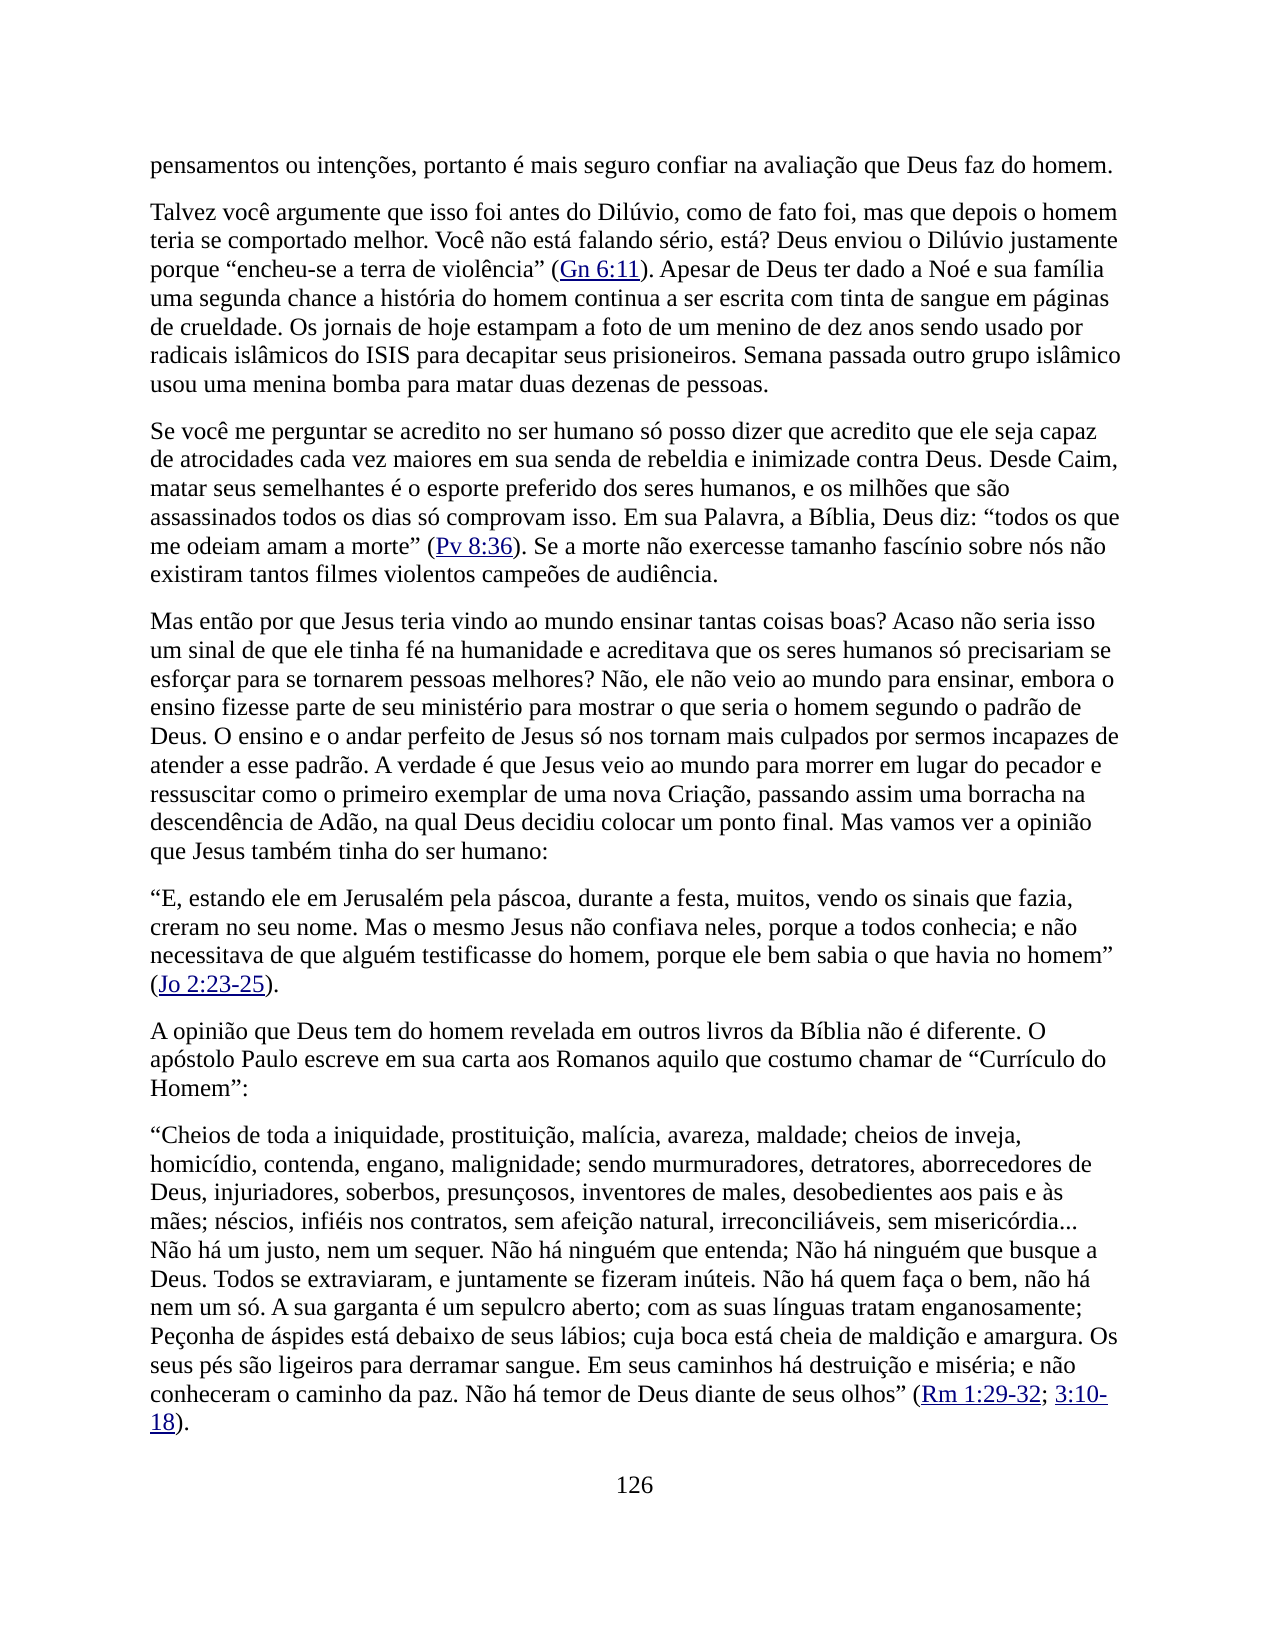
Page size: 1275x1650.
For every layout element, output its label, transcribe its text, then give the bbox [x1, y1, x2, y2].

text Mas então por que Jesus teria vindo ao mundo ensinar tantas coisas boas? Acaso não seria isso um sinal de que ele tinha fé na humanidade e acreditava que os seres humanos só precisariam se esforçar para se tornarem pessoas melhores? Não, ele não veio ao mundo para ensinar, embora o ensino fizesse parte de seu ministério para mostrar o que seria o homem segundo o padrão de Deus. O ensino e o andar perfeito de Jesus só nos tornam mais culpados por sermos incapazes de atender a esse padrão. A verdade é que Jesus veio ao mundo para morrer em lugar do pecador e ressuscitar como o primeiro exemplar de uma nova Criação, passando assim uma borracha na descendência de Adão, na qual Deus decidiu colocar um ponto final. Mas vamos ver a opinião que Jesus também tinha do ser humano: [150, 606, 1125, 865]
text A opinião que Deus tem do homem revelada em outros livros da Bíblia não é diferente. O apóstolo Paulo escreve em sua carta aos Romanos aquilo que costumo chamar de “Currículo do Homem”: [150, 1016, 1125, 1102]
text Se você me perguntar se acredito no ser humano só posso dizer que acredito que ele seja capaz de atrocidades cada vez maiores em sua senda de rebeldia e inimizade contra Deus. Desde Caim, matar seus semelhantes é o esporte preferido dos seres humanos, e os milhões que são assassinados todos os dias só comprovam isso. Em sua Palavra, a Bíblia, Deus diz: “todos os que me odeiam amam a morte” (Pv 8:36). Se a morte não exercesse tamanho fascínio sobre nós não existiram tantos filmes violentos campeões de audiência. [150, 416, 1125, 588]
text “Cheios de toda a iniquidade, prostituição, malícia, avareza, maldade; cheios de inveja, homicídio, contenda, engano, malignidade; sendo murmuradores, detratores, aborrecedores de Deus, injuriadores, soberbos, presunçosos, inventores de males, desobedientes aos pais e às mães; néscios, infiéis nos contratos, sem afeição natural, irreconciliáveis, sem misericórdia... Não há um justo, nem um sequer. Não há ninguém que entenda; Não há ninguém que busque a Deus. Todos se extraviaram, e juntamente se fizeram inúteis. Não há quem faça o bem, não há nem um só. A sua garganta é um sepulcro aberto; com as suas línguas tratam enganosamente; Peçonha de áspides está debaixo de seus lábios; cuja boca está cheia de maldição e amargura. Os seus pés são ligeiros para derramar sangue. Em seus caminhos há destruição e miséria; e não conheceram o caminho da paz. Não há temor de Deus diante de seus olhos” (Rm 1:29-32; 3:10-18). [150, 1120, 1125, 1436]
text Talvez você argumente que isso foi antes do Dilúvio, como de fato foi, mas que depois o homem teria se comportado melhor. Você não está falando sério, está? Deus enviou o Dilúvio justamente porque “encheu-se a terra de violência” (Gn 6:11). Apesar de Deus ter dado a Noé e sua família uma segunda chance a história do homem continua a ser escrita com tinta de sangue em páginas de crueldade. Os jornais de hoje estampam a foto de um menino de dez anos sendo usado por radicais islâmicos do ISIS para decapitar seus prisioneiros. Semana passada outro grupo islâmico usou uma menina bomba para matar duas dezenas de pessoas. [150, 197, 1125, 398]
text pensamentos ou intenções, portanto é mais seguro confiar na avaliação que Deus faz do homem. [150, 150, 1125, 179]
text “E, estando ele em Jerusalém pela páscoa, durante a festa, muitos, vendo os sinais que fazia, creram no seu nome. Mas o mesmo Jesus não confiava neles, porque a todos conhecia; e não necessitava de que alguém testificasse do homem, porque ele bem sabia o que havia no homem” (Jo 2:23-25). [150, 883, 1125, 998]
